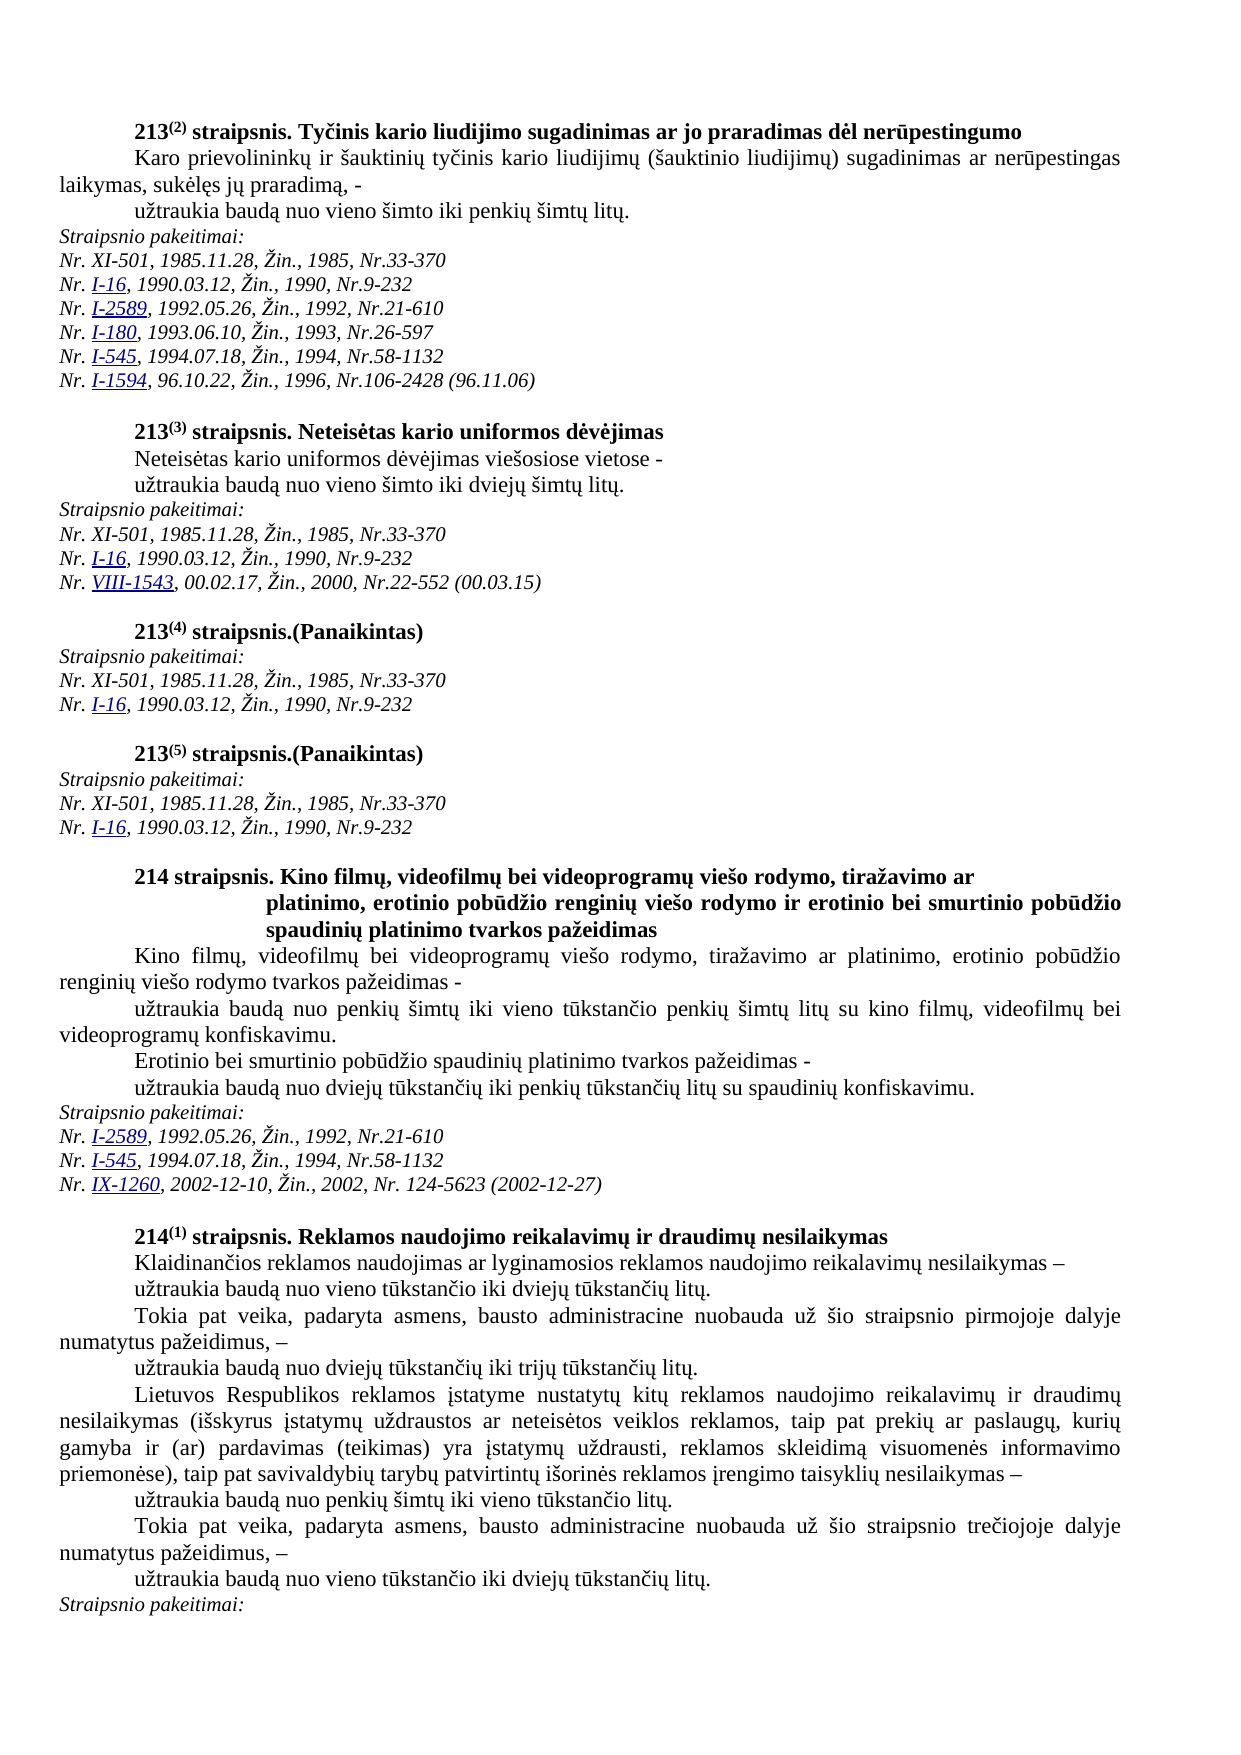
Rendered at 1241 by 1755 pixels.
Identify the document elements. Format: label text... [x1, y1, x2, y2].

text 213(2) straipsnis. Tyčinis kario liudijimo sugadinimas ar jo praradimas dėl nerūpestingumo [134, 118, 1122, 144]
text Tokia pat veika, padaryta asmens, bausto administracine nuobauda už šio straipsnio pirmojoje dalyje numatytus pažeidimus, – [59, 1302, 1122, 1354]
text 213(4) straipsnis.(Panaikintas) [59, 618, 1122, 644]
text platinimo, erotinio pobūdžio renginių viešo rodymo ir erotinio bei smurtinio pobūdžio spaudinių platinimo tvarkos pažeidimas [266, 889, 1122, 942]
text užtraukia baudą nuo dviejų tūkstančių iki penkių tūkstančių litų su spaudinių konfiskavimu. [59, 1074, 1122, 1100]
text užtraukia baudą nuo vieno tūkstančio iki dviejų tūkstančių litų. [59, 1565, 1122, 1592]
text Nr. I-1594, 96.10.22, Žin., 1996, Nr.106-2428 (96.11.06) [59, 368, 1122, 392]
text užtraukia baudą nuo vieno šimto iki penkių šimtų litų. [59, 197, 1122, 223]
text Straipsnio pakeitimai: [59, 1592, 1122, 1616]
text Klaidinančios reklamos naudojimas ar lyginamosios reklamos naudojimo reikalavimų nesilaikymas – [59, 1249, 1122, 1275]
text 213(5) straipsnis.(Panaikintas) [59, 740, 1122, 767]
text Kino filmų, videofilmų bei videoprogramų viešo rodymo, tiražavimo ar platinimo, erotinio pobūdžio renginių viešo rodymo tvarkos pažeidimas - [59, 942, 1122, 995]
text Nr. I-2589, 1992.05.26, Žin., 1992, Nr.21-610 [59, 296, 1122, 320]
text užtraukia baudą nuo penkių šimtų iki vieno tūkstančio penkių šimtų litų su kino filmų, videofilmų bei videoprogramų konfiskavimu. [59, 995, 1122, 1047]
text Nr. I-16, 1990.03.12, Žin., 1990, Nr.9-232 [59, 692, 1122, 716]
text Nr. I-16, 1990.03.12, Žin., 1990, Nr.9-232 [59, 546, 1122, 569]
text Straipsnio pakeitimai: [59, 644, 1122, 668]
text 214(1) straipsnis. Reklamos naudojimo reikalavimų ir draudimų nesilaikymas [59, 1223, 1122, 1249]
text Neteisėtas kario uniformos dėvėjimas viešosiose vietose - [59, 445, 1122, 471]
text Nr. XI-501, 1985.11.28, Žin., 1985, Nr.33-370 [59, 521, 1122, 546]
text Nr. I-545, 1994.07.18, Žin., 1994, Nr.58-1132 [59, 344, 1122, 368]
text užtraukia baudą nuo vieno šimto iki dviejų šimtų litų. [59, 471, 1122, 497]
text Nr. XI-501, 1985.11.28, Žin., 1985, Nr.33-370 [59, 248, 1122, 272]
text Straipsnio pakeitimai: [59, 1100, 1122, 1124]
text Straipsnio pakeitimai: [59, 223, 1122, 248]
text Nr. I-545, 1994.07.18, Žin., 1994, Nr.58-1132 [59, 1148, 1122, 1172]
text Nr. XI-501, 1985.11.28, Žin., 1985, Nr.33-370 [59, 668, 1122, 692]
text Karo prievolininkų ir šauktinių tyčinis kario liudijimų (šauktinio liudijimų) sugadinimas ar nerūpestingas laikymas, sukėlęs jų praradimą, - [59, 144, 1122, 197]
text Nr. I-180, 1993.06.10, Žin., 1993, Nr.26-597 [59, 320, 1122, 344]
text Straipsnio pakeitimai: [59, 497, 1122, 521]
text užtraukia baudą nuo vieno tūkstančio iki dviejų tūkstančių litų. [59, 1275, 1122, 1302]
text Nr. XI-501, 1985.11.28, Žin., 1985, Nr.33-370 [59, 791, 1122, 815]
text 214 straipsnis. Kino filmų, videofilmų bei videoprogramų viešo rodymo, tiražavimo ar [59, 863, 1122, 889]
text Nr. I-16, 1990.03.12, Žin., 1990, Nr.9-232 [59, 272, 1122, 296]
text 213(3) straipsnis. Neteisėtas kario uniformos dėvėjimas [59, 418, 1122, 445]
text Nr. IX-1260, 2002-12-10, Žin., 2002, Nr. 124-5623 (2002-12-27) [59, 1172, 1122, 1196]
text Erotinio bei smurtinio pobūdžio spaudinių platinimo tvarkos pažeidimas - [59, 1047, 1122, 1074]
text užtraukia baudą nuo penkių šimtų iki vieno tūkstančio litų. [59, 1486, 1122, 1513]
text užtraukia baudą nuo dviejų tūkstančių iki trijų tūkstančių litų. [59, 1354, 1122, 1381]
text Nr. VIII-1543, 00.02.17, Žin., 2000, Nr.22-552 (00.03.15) [59, 569, 1122, 594]
text Straipsnio pakeitimai: [59, 767, 1122, 791]
text Nr. I-2589, 1992.05.26, Žin., 1992, Nr.21-610 [59, 1124, 1122, 1148]
text Nr. I-16, 1990.03.12, Žin., 1990, Nr.9-232 [59, 815, 1122, 839]
text Tokia pat veika, padaryta asmens, bausto administracine nuobauda už šio straipsnio trečiojoje dalyje numatytus pažeidimus, – [59, 1513, 1122, 1565]
text Lietuvos Respublikos reklamos įstatyme nustatytų kitų reklamos naudojimo reikalavimų ir draudimų nesilaikymas (išskyrus įstatymų uždraustos ar neteisėtos veiklos reklamos, taip pat prekių ar paslaugų, kurių gamyba ir (ar) pardavimas (teikimas) yra įstatymų uždrausti, reklamos skleidimą visuomenės informavimo priemonėse), taip pat savivaldybių tarybų patvirtintų išorinės reklamos įrengimo taisyklių nesilaikymas – [59, 1381, 1122, 1486]
